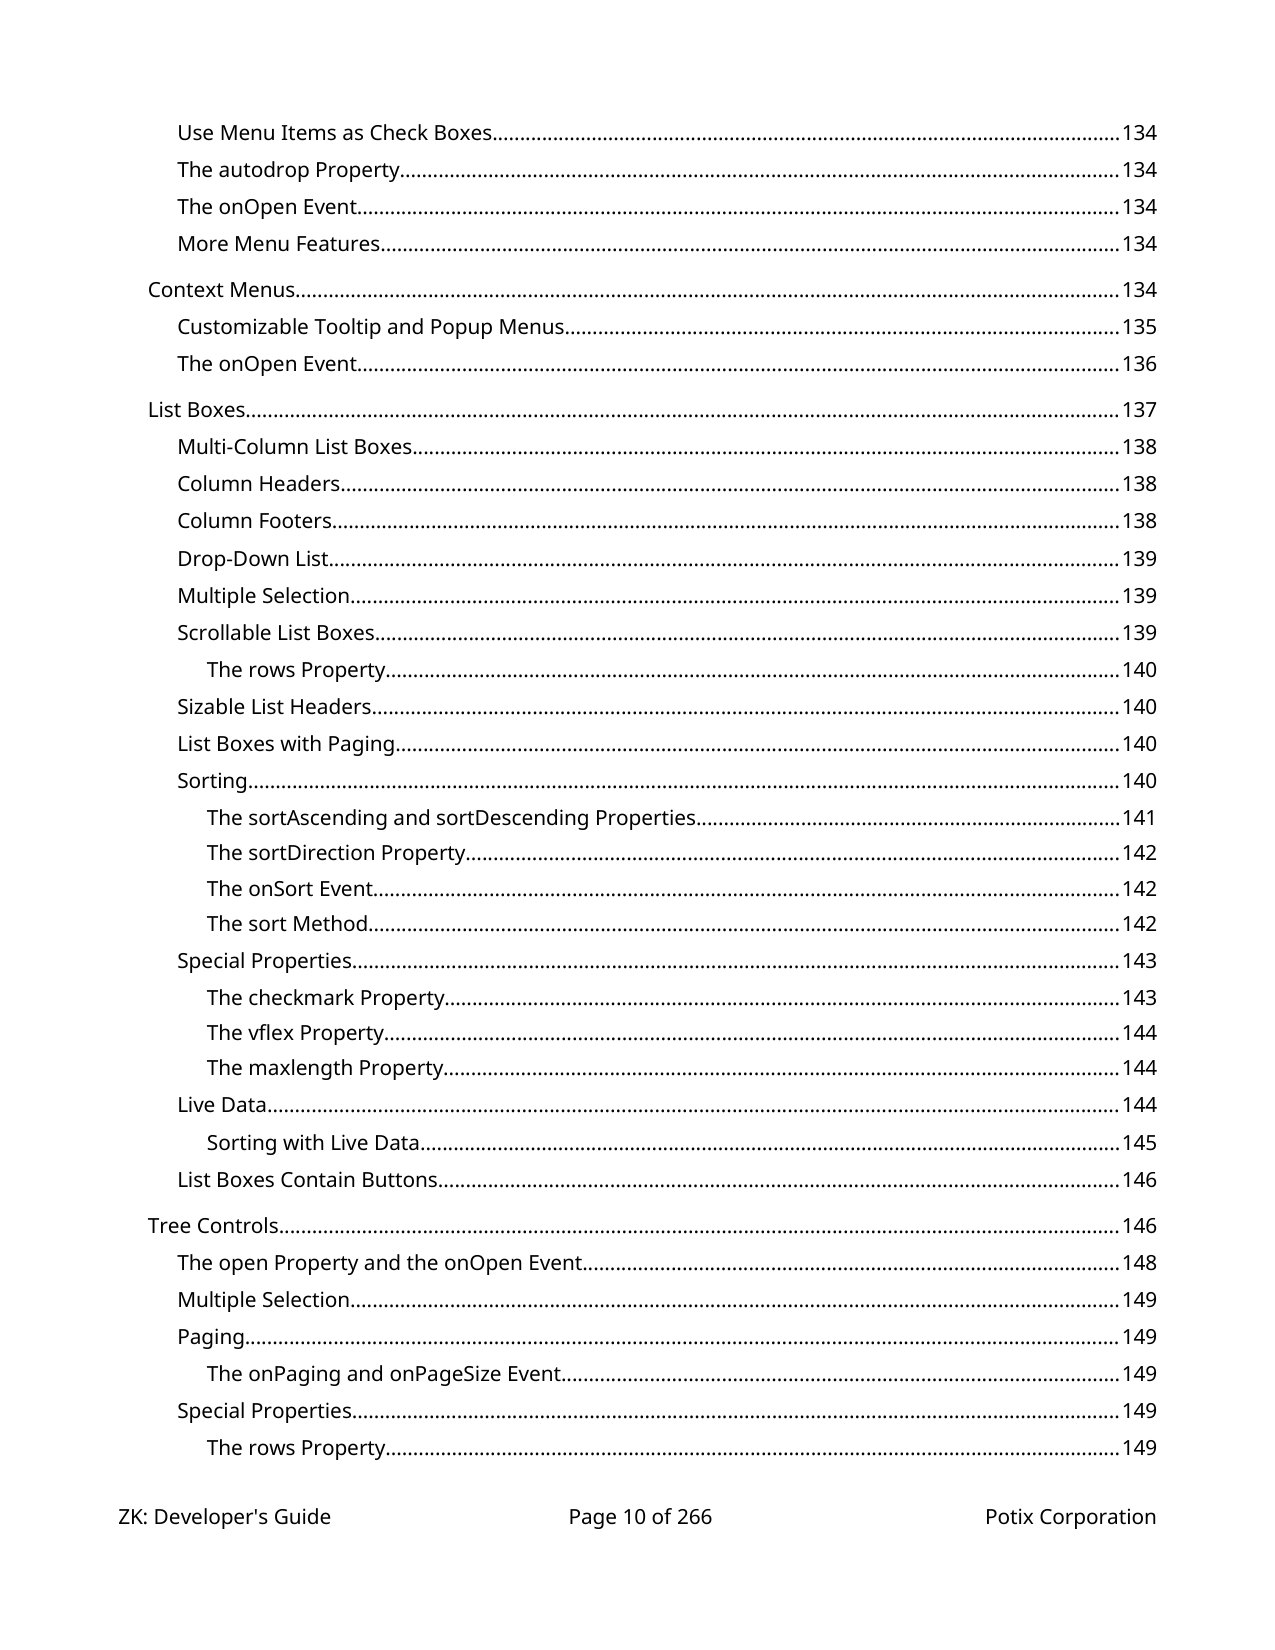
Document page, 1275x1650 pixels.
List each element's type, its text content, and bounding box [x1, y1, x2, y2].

text The onOpen Event 136 [177, 349, 1157, 378]
text Paging 149 [177, 1322, 1157, 1350]
text The vflex Property 144 [207, 1018, 1157, 1047]
text The sortDirection Property 142 [207, 838, 1157, 867]
text Live Data 144 [177, 1091, 1157, 1119]
text Customizable Tooltip and Popup Menus 135 [177, 312, 1157, 341]
text Special Properties 149 [177, 1396, 1157, 1424]
text The sortAscending and sortDescending Properties 141 [207, 803, 1157, 832]
text Use Menu Items as Check Boxes 134 [177, 118, 1157, 146]
text The sort Method 142 [207, 909, 1157, 937]
text List Boxes 137 [148, 395, 1157, 424]
text The checkmark Property 143 [207, 983, 1157, 1011]
text Multi-Column List Boxes 138 [177, 432, 1157, 461]
text List Boxes with Paging 140 [177, 729, 1157, 757]
text Sorting with Live Data 145 [207, 1128, 1157, 1156]
text The onSort Event 142 [207, 874, 1157, 902]
text Drop-Down List 139 [177, 544, 1157, 572]
text The onOpen Event 134 [177, 192, 1157, 221]
text The maxlength Property 144 [207, 1053, 1157, 1082]
text The open Property and the onOpen Event 148 [177, 1248, 1157, 1276]
text Tree Controls 146 [148, 1211, 1157, 1239]
text The autodrop Property 134 [177, 155, 1157, 183]
text Sorting 140 [177, 766, 1157, 794]
text Context Menus 134 [148, 275, 1157, 303]
text List Boxes Contain Buttons 146 [177, 1165, 1157, 1193]
text Sizable List Headers 140 [177, 692, 1157, 720]
text Special Properties 143 [177, 946, 1157, 974]
text Column Footers 138 [177, 507, 1157, 535]
text Column Headers 138 [177, 469, 1157, 498]
text The rows Property 149 [207, 1433, 1157, 1461]
text Scrollable List Boxes 139 [177, 618, 1157, 646]
text More Menu Features 134 [177, 229, 1157, 258]
text The onPaging and onPageSize Event 149 [207, 1359, 1157, 1387]
text Multiple Selection 139 [177, 581, 1157, 609]
text The rows Property 140 [207, 655, 1157, 683]
text Multiple Selection 149 [177, 1285, 1157, 1313]
